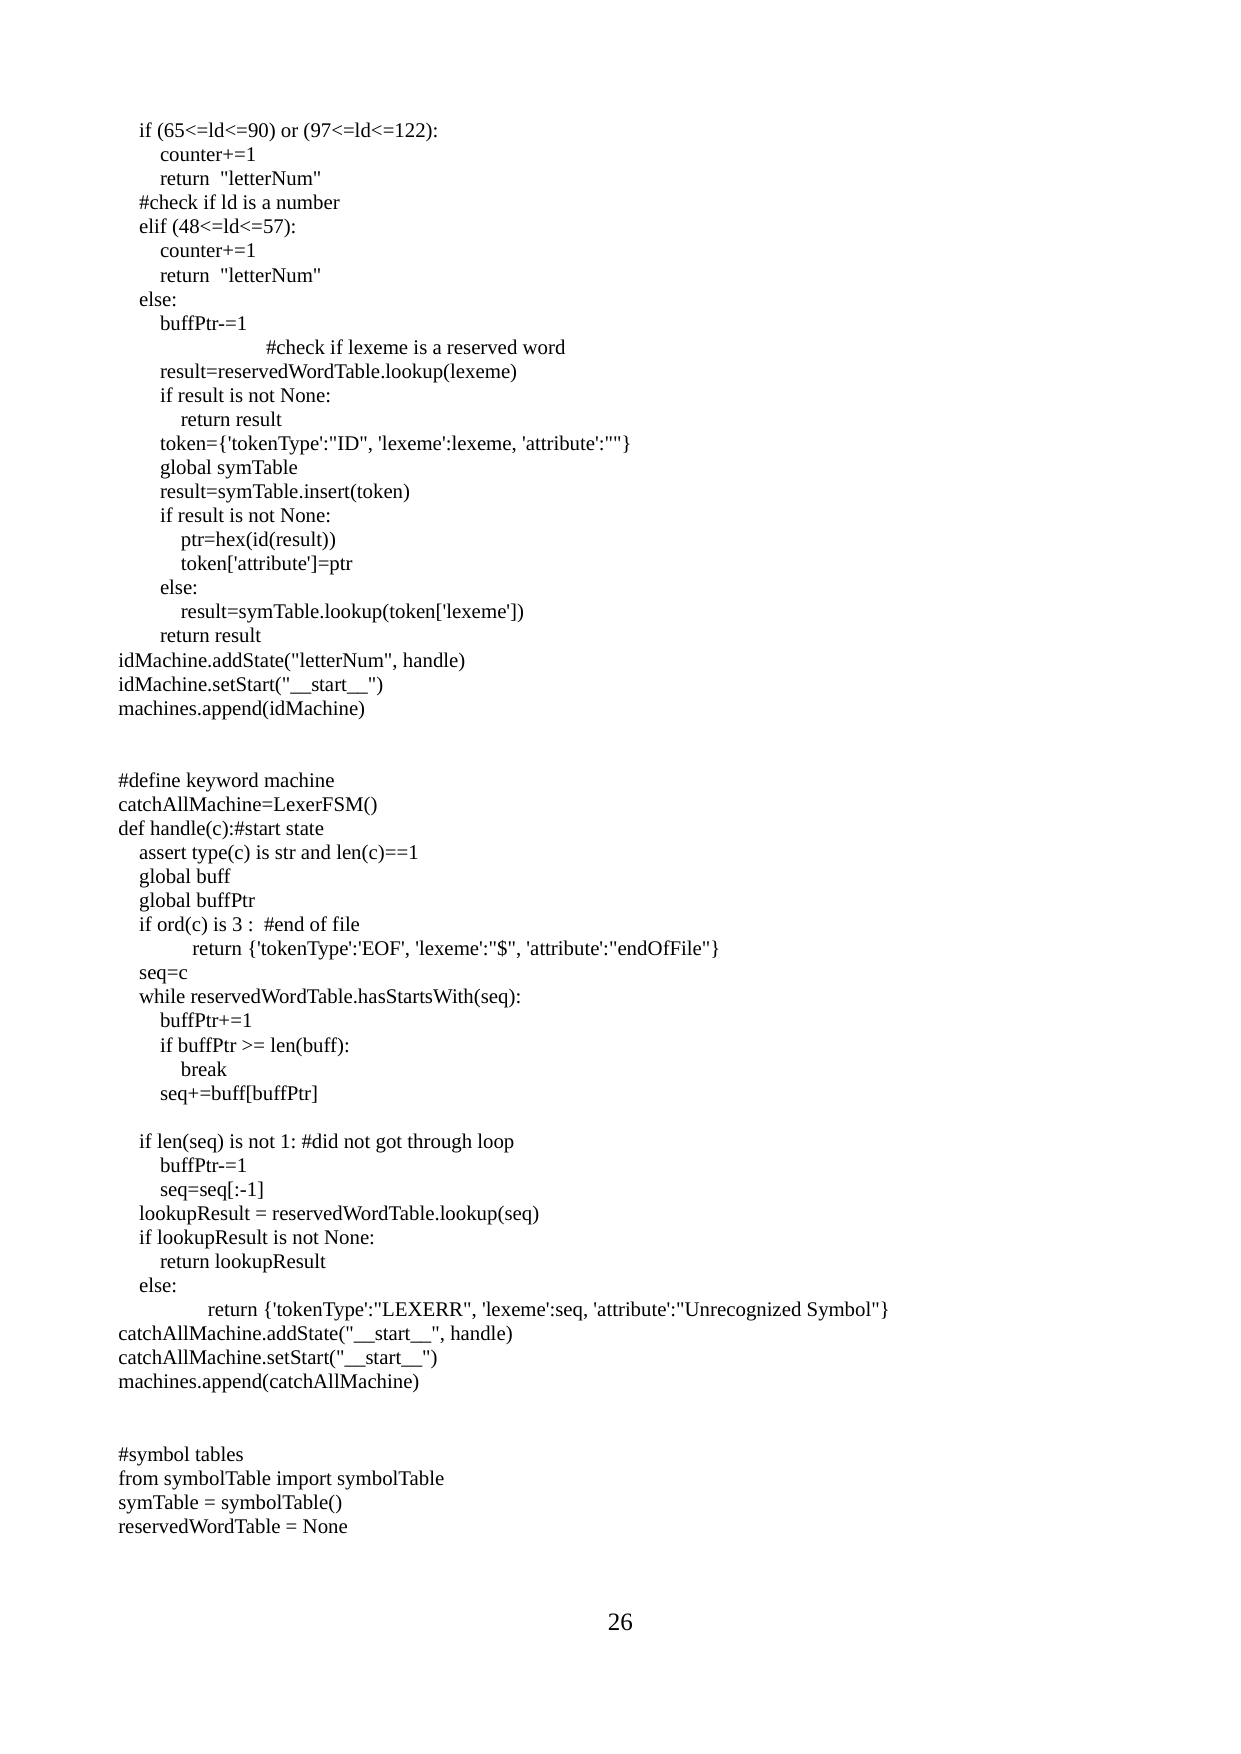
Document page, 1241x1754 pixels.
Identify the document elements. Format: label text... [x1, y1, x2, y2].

text idMachine.addState("letterNum", handle) [118, 647, 1122, 672]
text return "letterNum" [118, 262, 1122, 287]
text result=symTable.insert(token) [118, 479, 1122, 503]
text result=symTable.lookup(token['lexeme']) [118, 599, 1122, 623]
text buffPtr+=1 [118, 1008, 1122, 1032]
text token['attribute']=ptr [118, 551, 1122, 575]
text #symbol tables [118, 1442, 1122, 1466]
text if lookupResult is not None: [118, 1225, 1122, 1249]
text seq=seq[:-1] [118, 1177, 1122, 1201]
text else: [118, 287, 1122, 311]
text #define keyword machine [118, 768, 1122, 792]
text return result [118, 407, 1122, 431]
text #check if lexeme is a reserved word [118, 335, 1122, 359]
text buffPtr-=1 [118, 311, 1122, 335]
text return "letterNum" [118, 166, 1122, 190]
text if ord(c) is 3 : #end of file [118, 912, 1122, 936]
text symTable = symbolTable() [118, 1490, 1122, 1514]
text if buffPtr >= len(buff): [118, 1032, 1122, 1057]
text from symbolTable import symbolTable [118, 1466, 1122, 1490]
text counter+=1 [118, 238, 1122, 262]
text while reservedWordTable.hasStartsWith(seq): [118, 984, 1122, 1008]
text seq+=buff[buffPtr] [118, 1081, 1122, 1105]
text lookupResult = reservedWordTable.lookup(seq) [118, 1201, 1122, 1225]
text counter+=1 [118, 142, 1122, 166]
text return {'tokenType':"LEXERR", 'lexeme':seq, 'attribute':"Unrecognized Symbol"} [118, 1297, 1122, 1321]
text buffPtr-=1 [118, 1153, 1122, 1177]
text idMachine.setStart("__start__") [118, 672, 1122, 696]
text reservedWordTable = None [118, 1514, 1122, 1538]
text return lookupResult [118, 1249, 1122, 1273]
text def handle(c):#start state [118, 816, 1122, 840]
text catchAllMachine=LexerFSM() [118, 792, 1122, 816]
text break [118, 1057, 1122, 1081]
text machines.append(catchAllMachine) [118, 1369, 1122, 1393]
text assert type(c) is str and len(c)==1 [118, 840, 1122, 864]
text elif (48<=ld<=57): [118, 214, 1122, 238]
text global symTable [118, 455, 1122, 479]
text return {'tokenType':'EOF', 'lexeme':"$", 'attribute':"endOfFile"} [118, 936, 1122, 960]
text seq=c [118, 960, 1122, 984]
text token={'tokenType':"ID", 'lexeme':lexeme, 'attribute':""} [118, 431, 1122, 455]
text else: [118, 575, 1122, 599]
text machines.append(idMachine) [118, 696, 1122, 720]
text if len(seq) is not 1: #did not got through loop [118, 1129, 1122, 1153]
text if (65<=ld<=90) or (97<=ld<=122): [118, 118, 1122, 142]
text #check if ld is a number [118, 190, 1122, 214]
text else: [118, 1273, 1122, 1297]
text if result is not None: [118, 503, 1122, 527]
text global buffPtr [118, 888, 1122, 912]
text catchAllMachine.addState("__start__", handle) [118, 1321, 1122, 1345]
text result=reservedWordTable.lookup(lexeme) [118, 359, 1122, 383]
text global buff [118, 864, 1122, 888]
text catchAllMachine.setStart("__start__") [118, 1345, 1122, 1369]
text ptr=hex(id(result)) [118, 527, 1122, 551]
text return result [118, 623, 1122, 647]
text if result is not None: [118, 383, 1122, 407]
